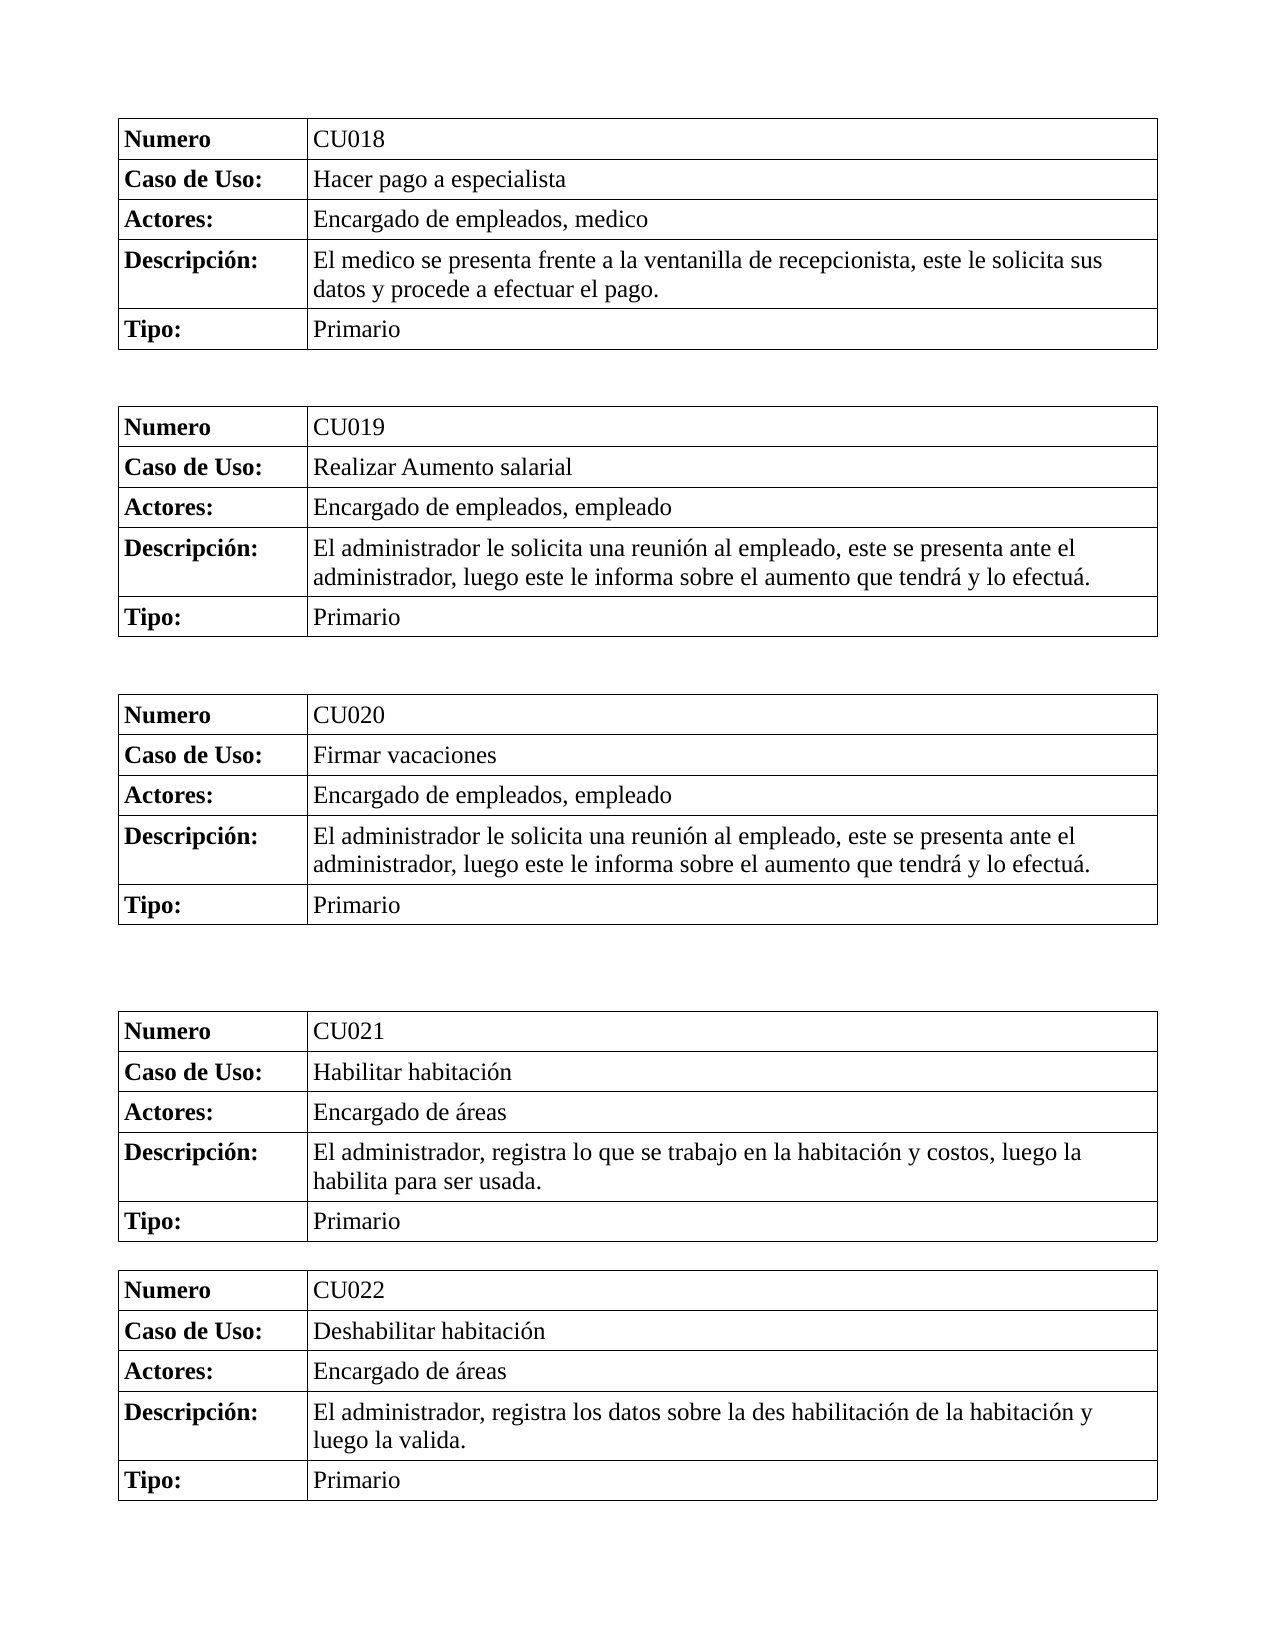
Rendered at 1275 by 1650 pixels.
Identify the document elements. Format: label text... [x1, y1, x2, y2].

table_cell Descripción: [119, 1392, 307, 1460]
table_cell Actores: [119, 1351, 307, 1391]
table_cell Primario [308, 597, 1157, 636]
table_cell Descripción: [119, 1133, 307, 1201]
table_cell Encargado de empleados, empleado [308, 776, 1157, 815]
table_cell El administrador, registra los datos sobre la des habilitación de la habitación y luego la valida. [308, 1392, 1157, 1460]
table_cell Actores: [119, 200, 307, 239]
table_cell Caso de Uso: [119, 447, 307, 487]
table_cell El administrador le solicita una reunión al empleado, este se presenta ante el administrador, luego este le informa sobre el aumento que tendrá y lo efectuá. [308, 528, 1157, 596]
table_cell Tipo: [119, 597, 307, 636]
table_header CU018 [308, 119, 1157, 158]
table_cell El administrador le solicita una reunión al empleado, este se presenta ante el administrador, luego este le informa sobre el aumento que tendrá y lo efectuá. [308, 816, 1157, 884]
table_cell Encargado de áreas [308, 1351, 1157, 1391]
table_cell Caso de Uso: [119, 1052, 307, 1091]
table_header Numero [119, 119, 307, 158]
table_header Numero [119, 1012, 307, 1051]
table_cell Hacer pago a especialista [308, 160, 1157, 199]
table_header CU019 [308, 407, 1157, 446]
table_cell Actores: [119, 1092, 307, 1132]
table_cell Encargado de empleados, empleado [308, 488, 1157, 527]
table_cell Tipo: [119, 1461, 307, 1500]
table_cell Realizar Aumento salarial [308, 447, 1157, 487]
table_header Numero [119, 1271, 307, 1310]
table_cell Caso de Uso: [119, 735, 307, 774]
table_cell Caso de Uso: [119, 160, 307, 199]
table_cell Caso de Uso: [119, 1311, 307, 1350]
table_header Numero [119, 407, 307, 446]
table_header Numero [119, 695, 307, 734]
table_cell Tipo: [119, 885, 307, 924]
table_cell Descripción: [119, 528, 307, 596]
table_cell Actores: [119, 488, 307, 527]
table_cell Tipo: [119, 1202, 307, 1241]
table_cell Firmar vacaciones [308, 735, 1157, 774]
table_cell El medico se presenta frente a la ventanilla de recepcionista, este le solicita sus datos y procede a efectuar el pago. [308, 240, 1157, 308]
table_cell Descripción: [119, 240, 307, 308]
table_cell Descripción: [119, 816, 307, 884]
table_cell Encargado de empleados, medico [308, 200, 1157, 239]
table_header CU020 [308, 695, 1157, 734]
table_cell Primario [308, 1461, 1157, 1500]
table_header CU021 [308, 1012, 1157, 1051]
table_cell Primario [308, 309, 1157, 348]
table_cell Habilitar habitación [308, 1052, 1157, 1091]
table_header CU022 [308, 1271, 1157, 1310]
table_cell Actores: [119, 776, 307, 815]
table_cell Primario [308, 1202, 1157, 1241]
table_cell Encargado de áreas [308, 1092, 1157, 1132]
table_cell Tipo: [119, 309, 307, 348]
table_cell Primario [308, 885, 1157, 924]
table_cell El administrador, registra lo que se trabajo en la habitación y costos, luego la habilita para ser usada. [308, 1133, 1157, 1201]
table_cell Deshabilitar habitación [308, 1311, 1157, 1350]
